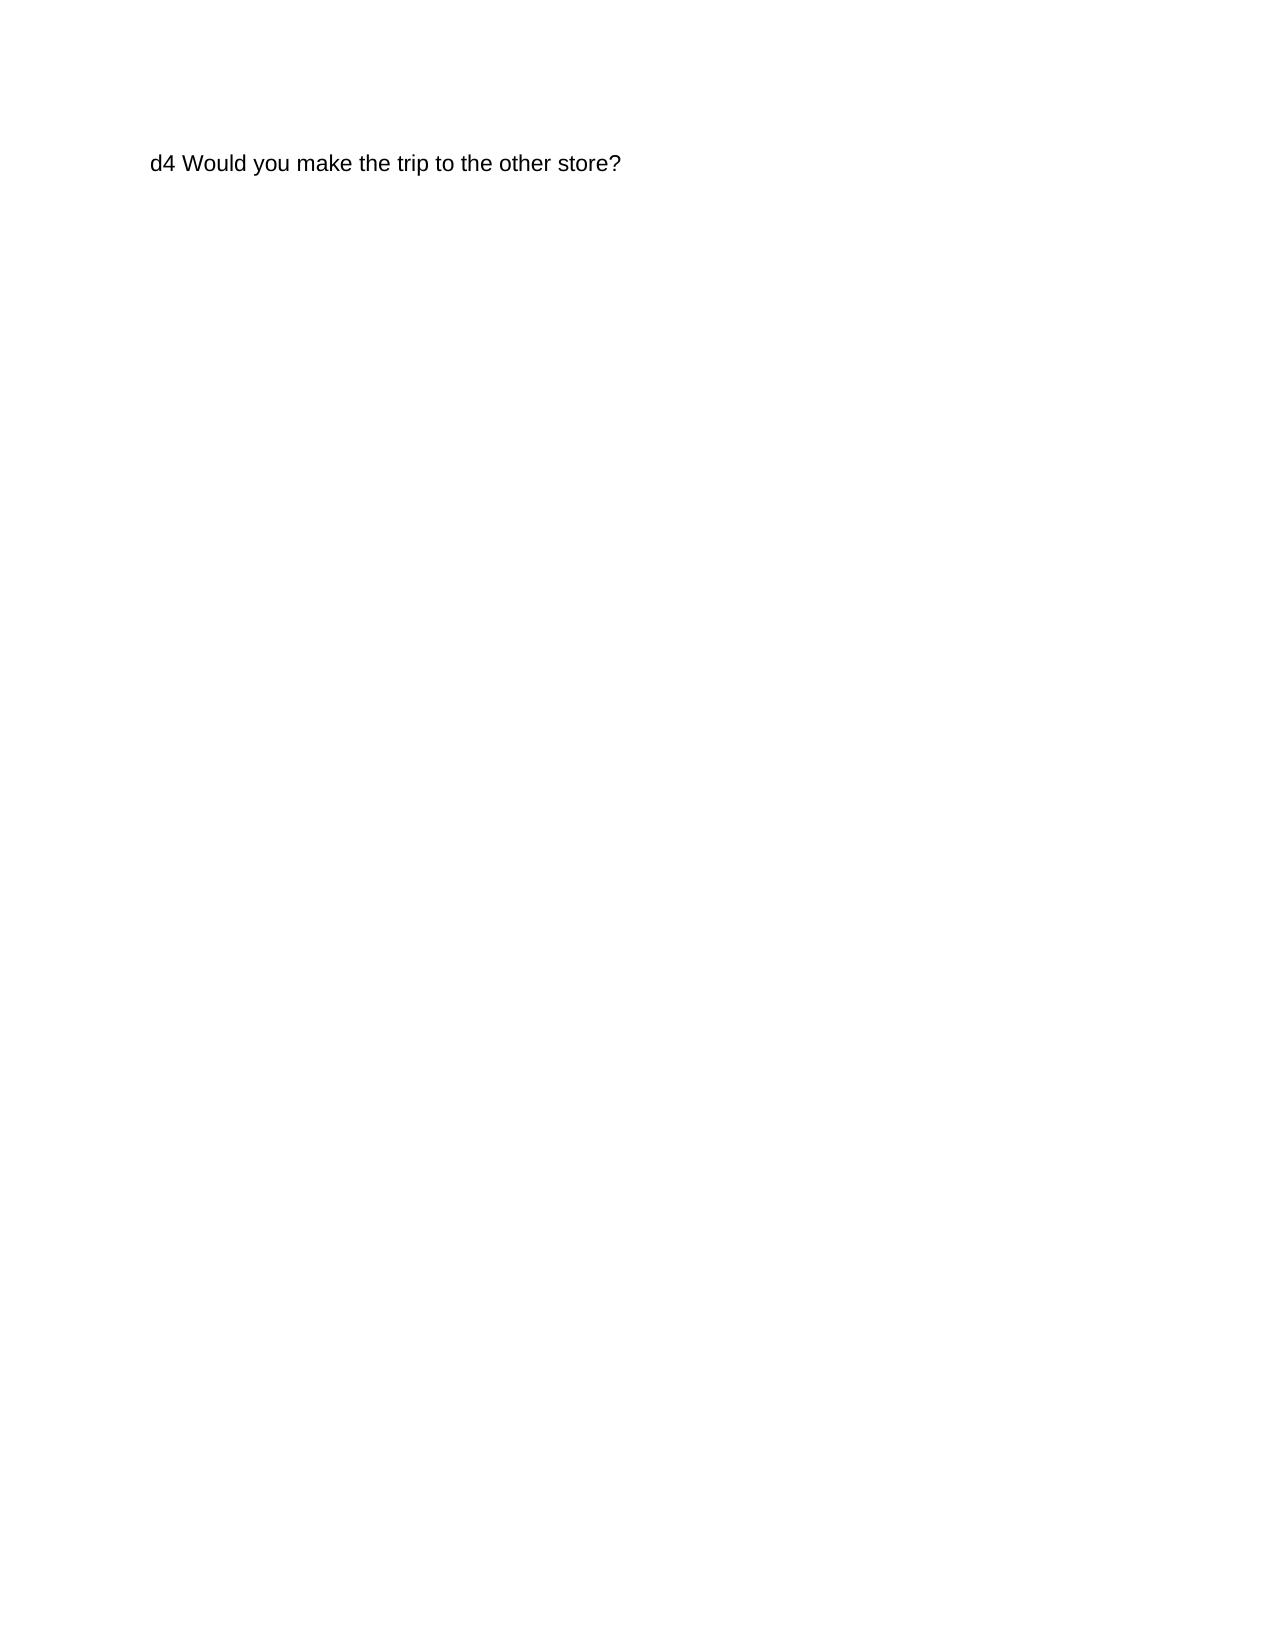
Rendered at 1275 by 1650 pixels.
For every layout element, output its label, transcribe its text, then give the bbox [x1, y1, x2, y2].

text d4 Would you make the trip to the other store? [150, 150, 1125, 176]
